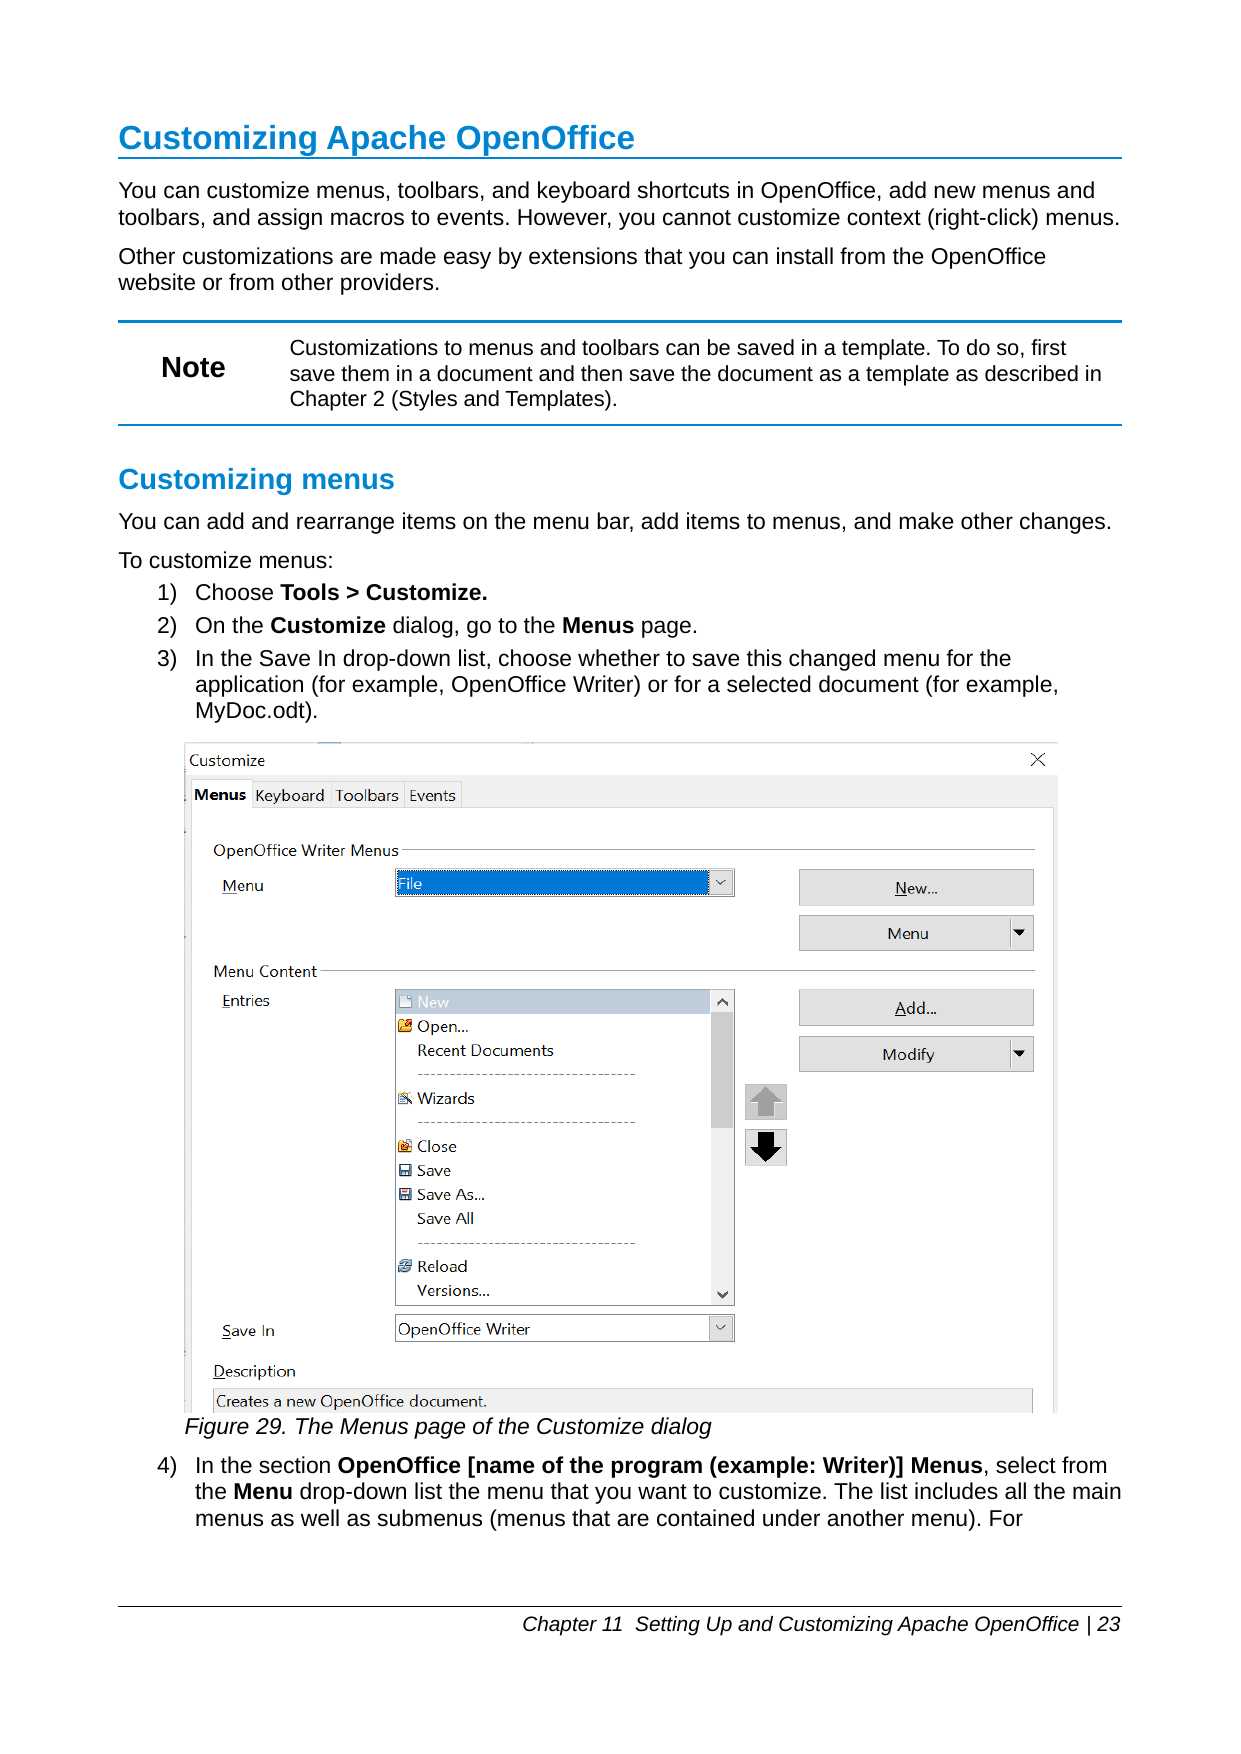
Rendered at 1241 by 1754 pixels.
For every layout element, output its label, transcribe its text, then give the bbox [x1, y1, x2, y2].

picture [184, 742, 1058, 1413]
list In the Save In drop-down list, choose whether to save this changed menu for the application (for example, OpenOffice Writer) or for a selected document (for example, MyDoc.odt). [177, 644, 1122, 724]
list On the Customize dialog, go to the Menus page. [177, 612, 1122, 638]
subtitle Customizing Apache OpenOffice [118, 118, 1122, 157]
text Other customizations are made easy by extensions that you can install from the OpenOffice website or from other providers. [118, 243, 1122, 295]
list In the section OpenOffice [name of the program (example: Writer)] Menus, select from the Menu drop-down list the menu that you want to customize. The list includes all the main menus as well as submenus (menus that are contained under another menu). For [177, 1452, 1122, 1531]
list To customize menus: [118, 547, 1122, 573]
table_header Note [118, 323, 268, 424]
list Choose Tools > Customize. [177, 579, 1122, 606]
subtitle Customizing menus [118, 462, 1122, 495]
text You can add and rearrange items on the menu bar, add items to menus, and make other changes. [118, 508, 1122, 534]
text Figure 29. The Menus page of the Customize dialog [184, 1413, 1056, 1439]
text You can customize menus, toolbars, and keyboard shortcuts in OpenOffice, add new menus and toolbars, and assign macros to events. However, you cannot customize context (right-click) menus. [118, 177, 1122, 230]
table_header Customizations to menus and toolbars can be saved in a template. To do so, first save them in a document and then save the document as a template as described in Chapter 2 (Styles and Templates). [268, 323, 1122, 424]
